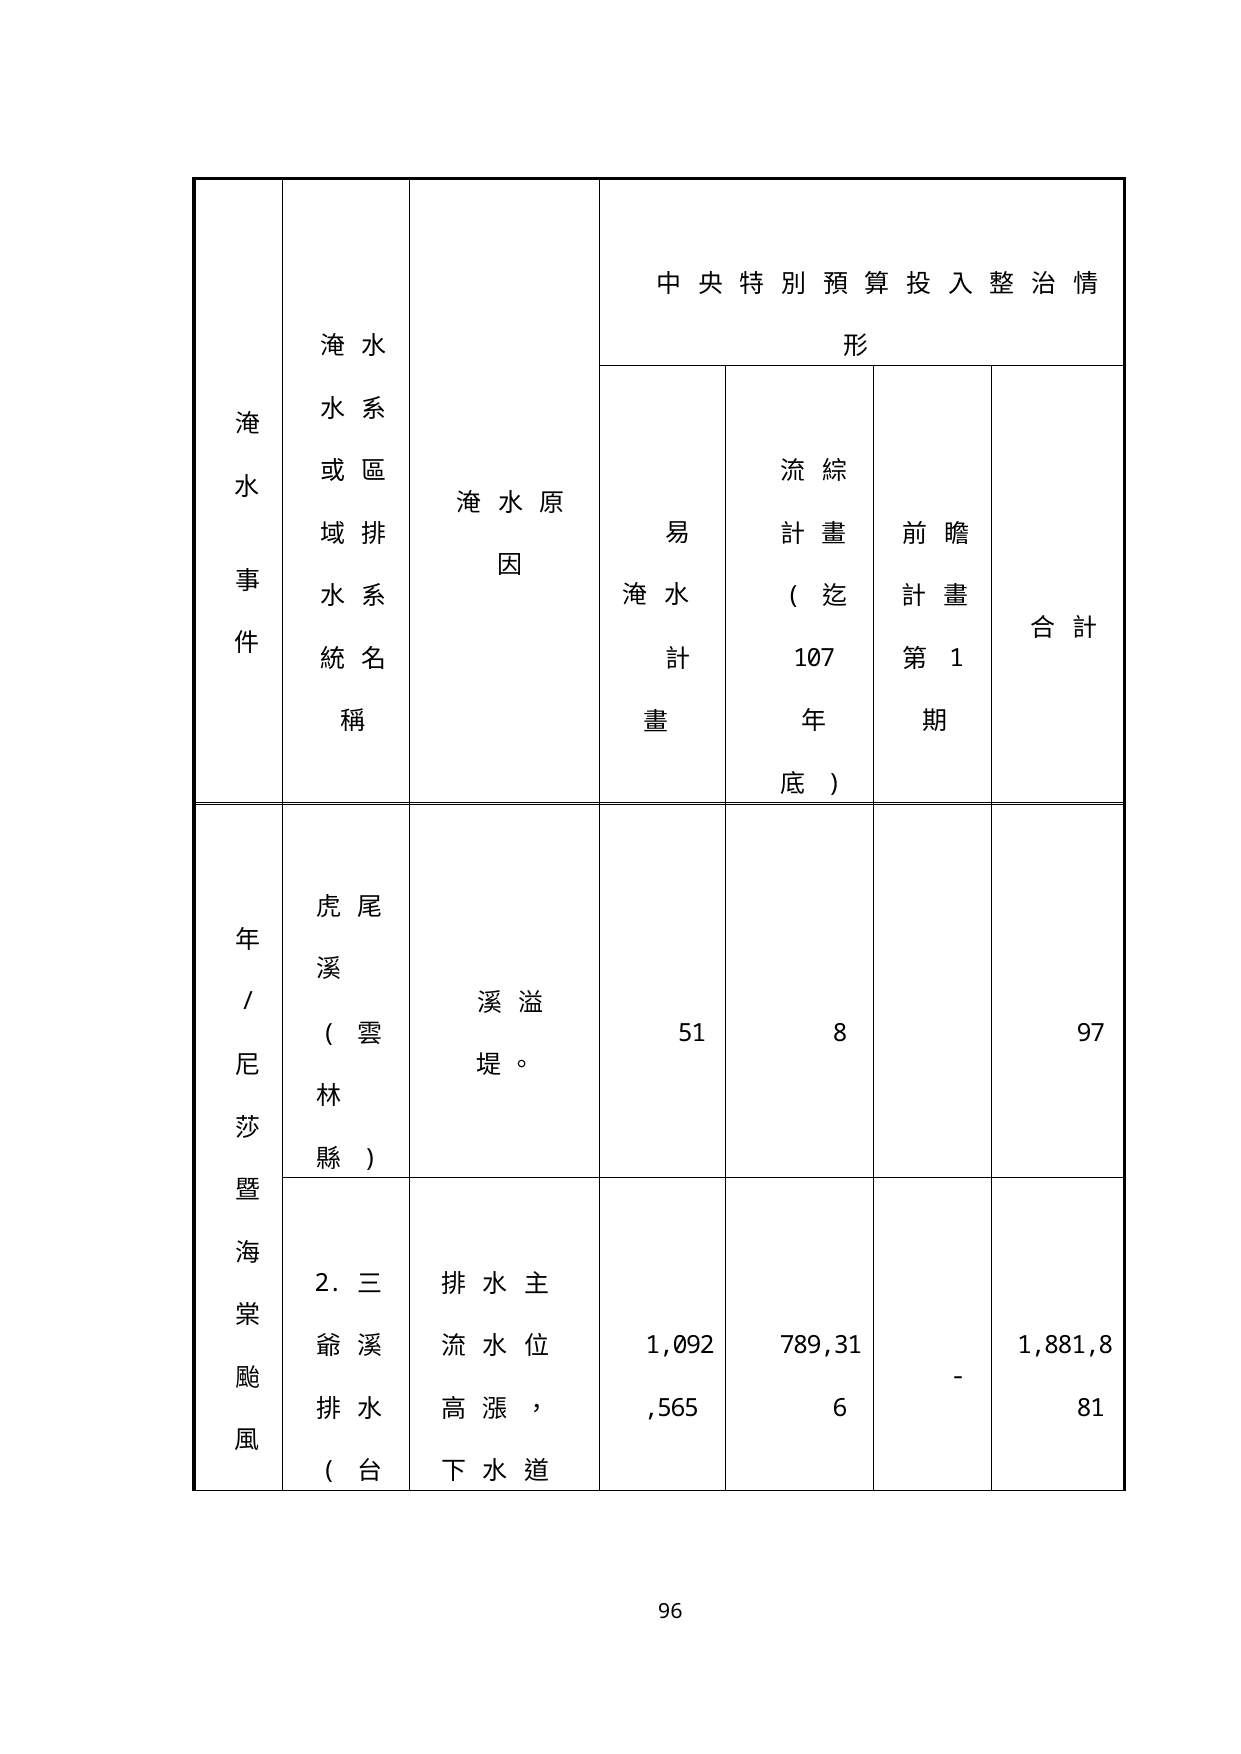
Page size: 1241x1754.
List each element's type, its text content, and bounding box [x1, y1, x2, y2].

table_cell [874, 805, 991, 1177]
table_header 中央特別預算投入整治情形 [600, 180, 1123, 365]
table_header 淹水 事件 [196, 180, 282, 802]
table_cell 789,316 [726, 1178, 873, 1490]
table_cell 8 [726, 805, 873, 1177]
table_cell - [874, 1178, 991, 1490]
table_cell 2.三爺溪排水 (台 [283, 1178, 409, 1490]
table_cell 年/尼莎暨海棠颱風 [196, 805, 282, 1490]
table_header 淹水水系或區域排水系統名稱 [283, 180, 409, 802]
table_header 淹水原因 [410, 180, 599, 802]
table_cell 1,881,881 [992, 1178, 1123, 1490]
table_cell 97 [992, 805, 1123, 1177]
table_cell 流綜計畫 (迄107年底) [726, 366, 873, 802]
table_cell 1,092,565 [600, 1178, 725, 1490]
table_cell 前瞻計畫 第1期 [874, 366, 991, 802]
table_cell 易淹水 計畫 [600, 366, 725, 802]
table_cell 排水主流水位高漲，下水道 [410, 1178, 599, 1490]
table_cell 溪溢堤。 [410, 805, 599, 1177]
table_cell 合計 [992, 366, 1123, 802]
table_cell 虎尾溪 (雲林縣) [283, 805, 409, 1177]
table_cell 51 [600, 805, 725, 1177]
